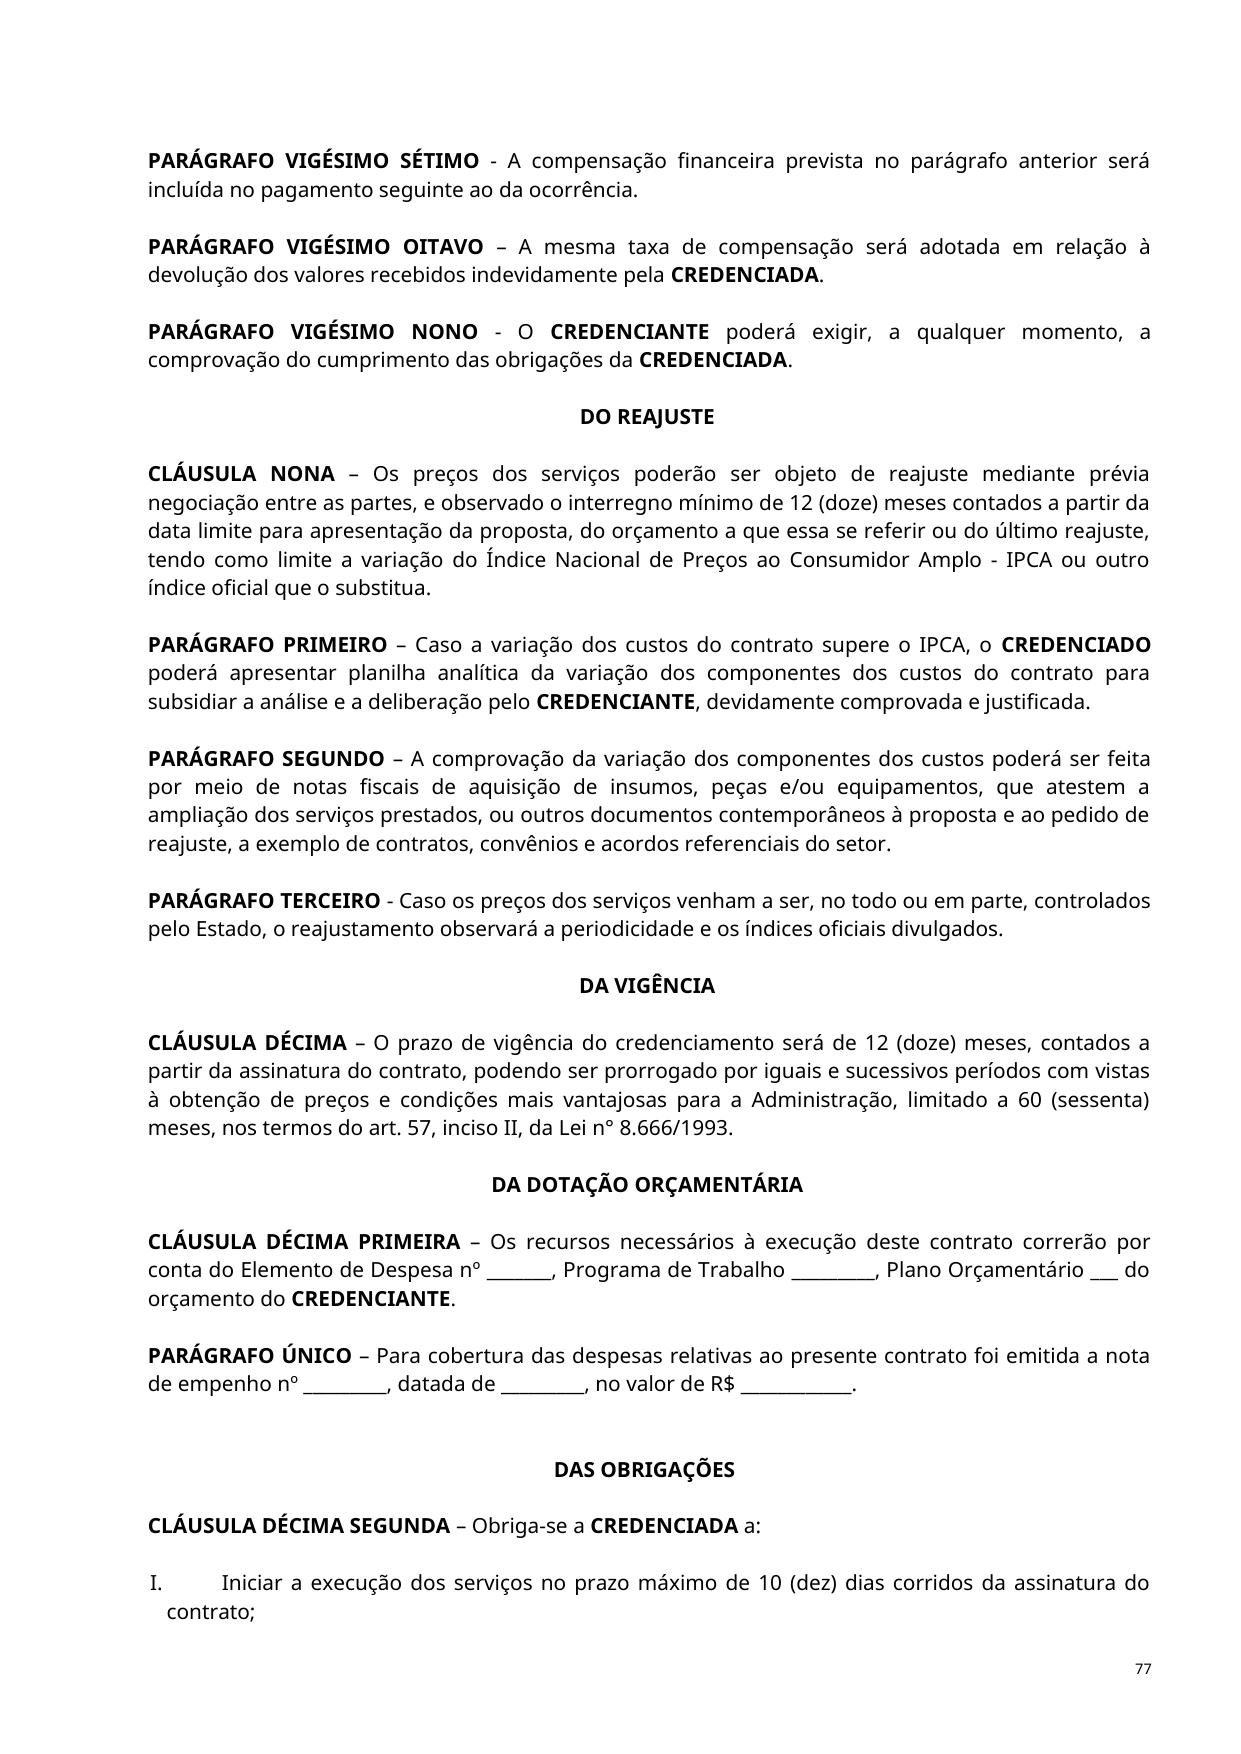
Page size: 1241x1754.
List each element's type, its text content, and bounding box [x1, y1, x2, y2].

text PARÁGRAFO TERCEIRO - Caso os preços dos serviços venham a ser, no todo ou em parte, controlados pelo Estado, o reajustamento observará a periodicidade e os índices oficiais divulgados. [148, 886, 1152, 943]
text CLÁUSULA DÉCIMA PRIMEIRA – Os recursos necessários à execução deste contrato correrão por conta do Elemento de Despesa nº _______, Programa de Trabalho _________, Plano Orçamentário ___ do orçamento do CREDENCIANTE. [148, 1227, 1152, 1312]
text PARÁGRAFO ÚNICO – Para cobertura das despesas relativas ao presente contrato foi emitida a nota de empenho nº _________, datada de _________, no valor de R$ ____________. [148, 1341, 1152, 1398]
subtitle DA VIGÊNCIA [148, 971, 1146, 1000]
text PARÁGRAFO VIGÉSIMO NONO - O CREDENCIANTE poderá exigir, a qualquer momento, a comprovação do cumprimento das obrigações da CREDENCIADA. [148, 317, 1152, 374]
text PARÁGRAFO VIGÉSIMO OITAVO – A mesma taxa de compensação será adotada em relação à devolução dos valores recebidos indevidamente pela CREDENCIADA. [148, 232, 1152, 289]
subtitle DAS OBRIGAÇÕES [148, 1455, 1146, 1483]
text PARÁGRAFO SEGUNDO – A comprovação da variação dos componentes dos custos poderá ser feita por meio de notas fiscais de aquisição de insumos, peças e/ou equipamentos, que atestem a ampliação dos serviços prestados, ou outros documentos contemporâneos à proposta e ao pedido de reajuste, a exemplo de contratos, convênios e acordos referenciais do setor. [148, 744, 1152, 857]
subtitle DA DOTAÇÃO ORÇAMENTÁRIA [148, 1170, 1146, 1199]
text PARÁGRAFO VIGÉSIMO SÉTIMO - A compensação financeira prevista no parágrafo anterior será incluída no pagamento seguinte ao da ocorrência. [148, 147, 1152, 203]
list Iniciar a execução dos serviços no prazo máximo de 10 (dez) dias corridos da assinatura do contrato; [162, 1568, 1152, 1625]
text CLÁUSULA DÉCIMA SEGUNDA – Obriga-se a CREDENCIADA a: [148, 1512, 1152, 1540]
subtitle DO REAJUSTE [148, 402, 1146, 431]
text CLÁUSULA DÉCIMA – O prazo de vigência do credenciamento será de 12 (doze) meses, contados a partir da assinatura do contrato, podendo ser prorrogado por iguais e sucessivos períodos com vistas à obtenção de preços e condições mais vantajosas para a Administração, limitado a 60 (sessenta) meses, nos termos do art. 57, inciso II, da Lei n° 8.666/1993. [148, 1028, 1152, 1142]
text PARÁGRAFO PRIMEIRO – Caso a variação dos custos do contrato supere o IPCA, o CREDENCIADO poderá apresentar planilha analítica da variação dos componentes dos custos do contrato para subsidiar a análise e a deliberação pelo CREDENCIANTE, devidamente comprovada e justificada. [148, 630, 1152, 715]
text CLÁUSULA NONA – Os preços dos serviços poderão ser objeto de reajuste mediante prévia negociação entre as partes, e observado o interregno mínimo de 12 (doze) meses contados a partir da data limite para apresentação da proposta, do orçamento a que essa se referir ou do último reajuste, tendo como limite a variação do Índice Nacional de Preços ao Consumidor Amplo - IPCA ou outro índice oficial que o substitua. [148, 459, 1152, 602]
